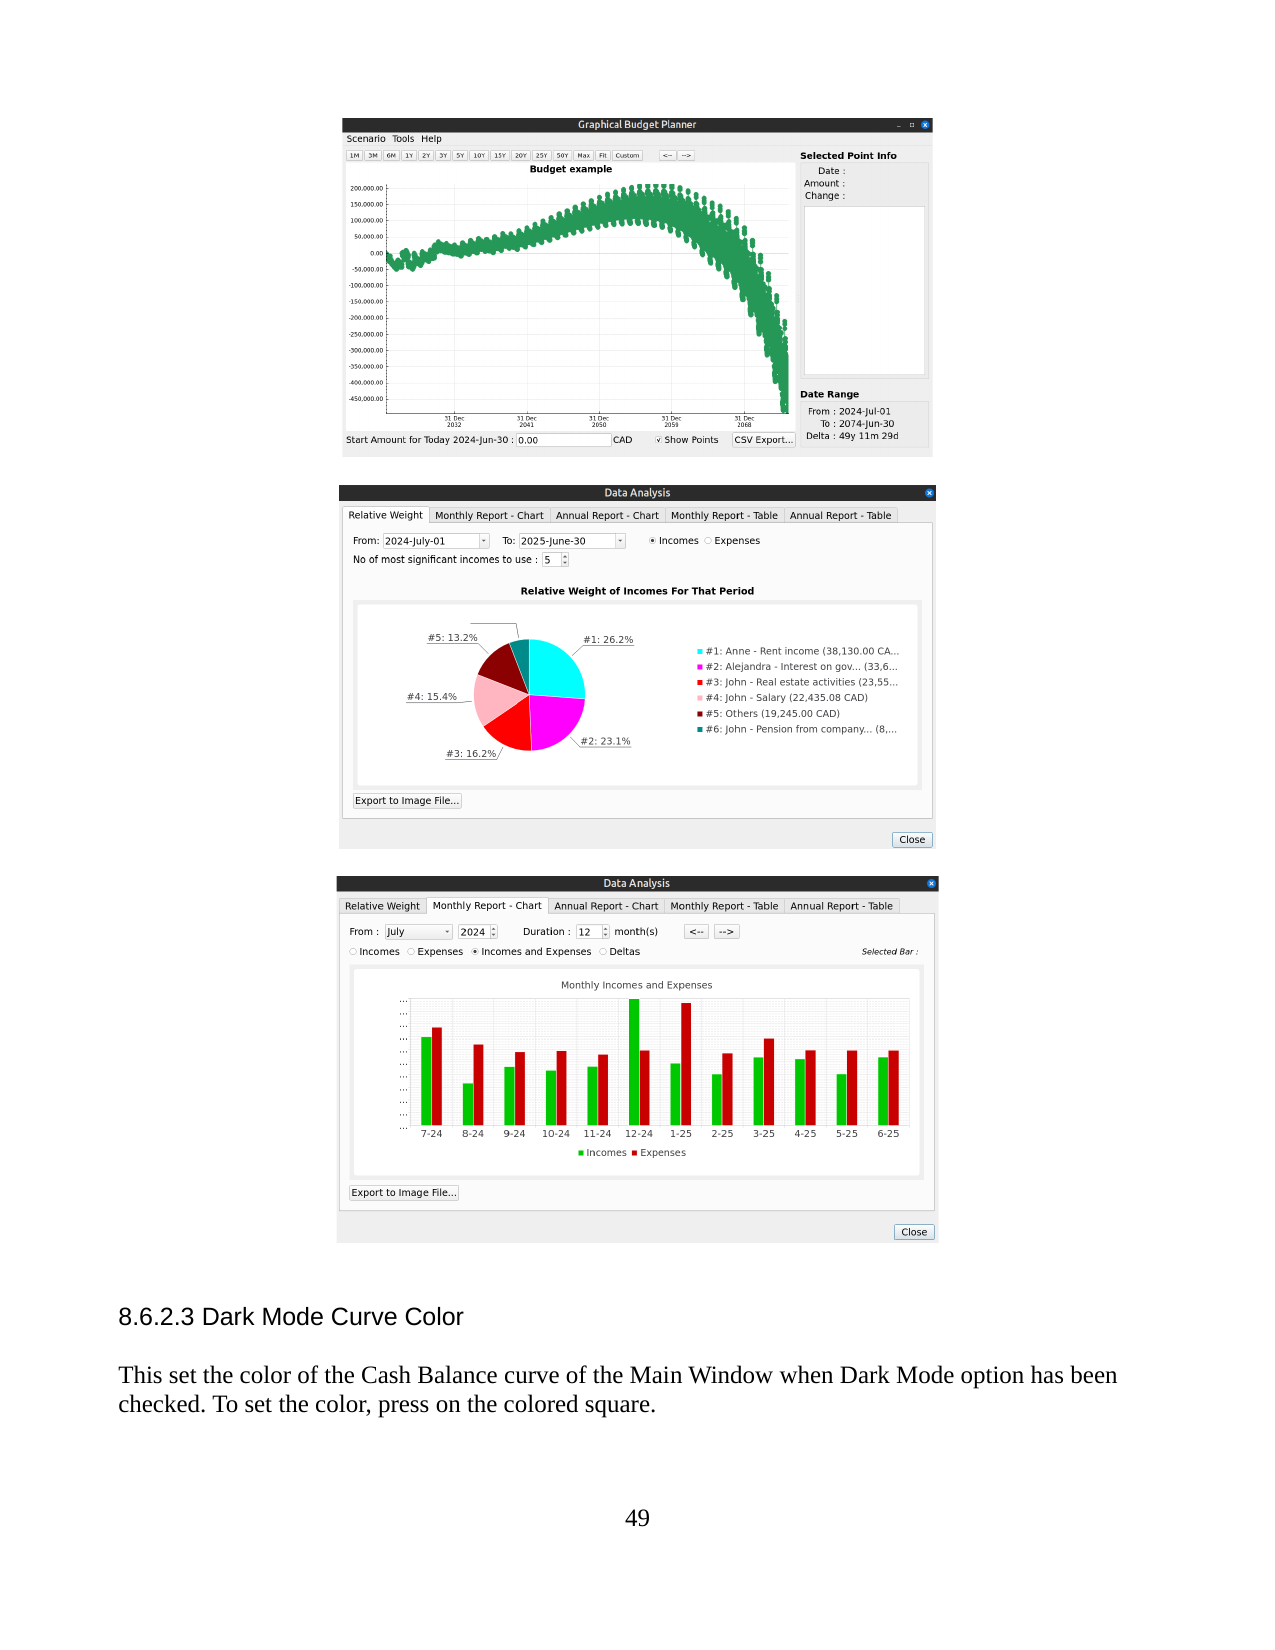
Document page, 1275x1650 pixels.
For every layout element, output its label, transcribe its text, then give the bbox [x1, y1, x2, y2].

text This set the color of the Cash Balance curve of the Main Window when Dark Mode option has been checked. To set the color, press on the colored square. [118, 1361, 1157, 1418]
picture [336, 876, 939, 1243]
picture [342, 118, 933, 457]
picture [339, 485, 936, 849]
subtitle Dark Mode Curve Color [118, 1302, 1157, 1331]
